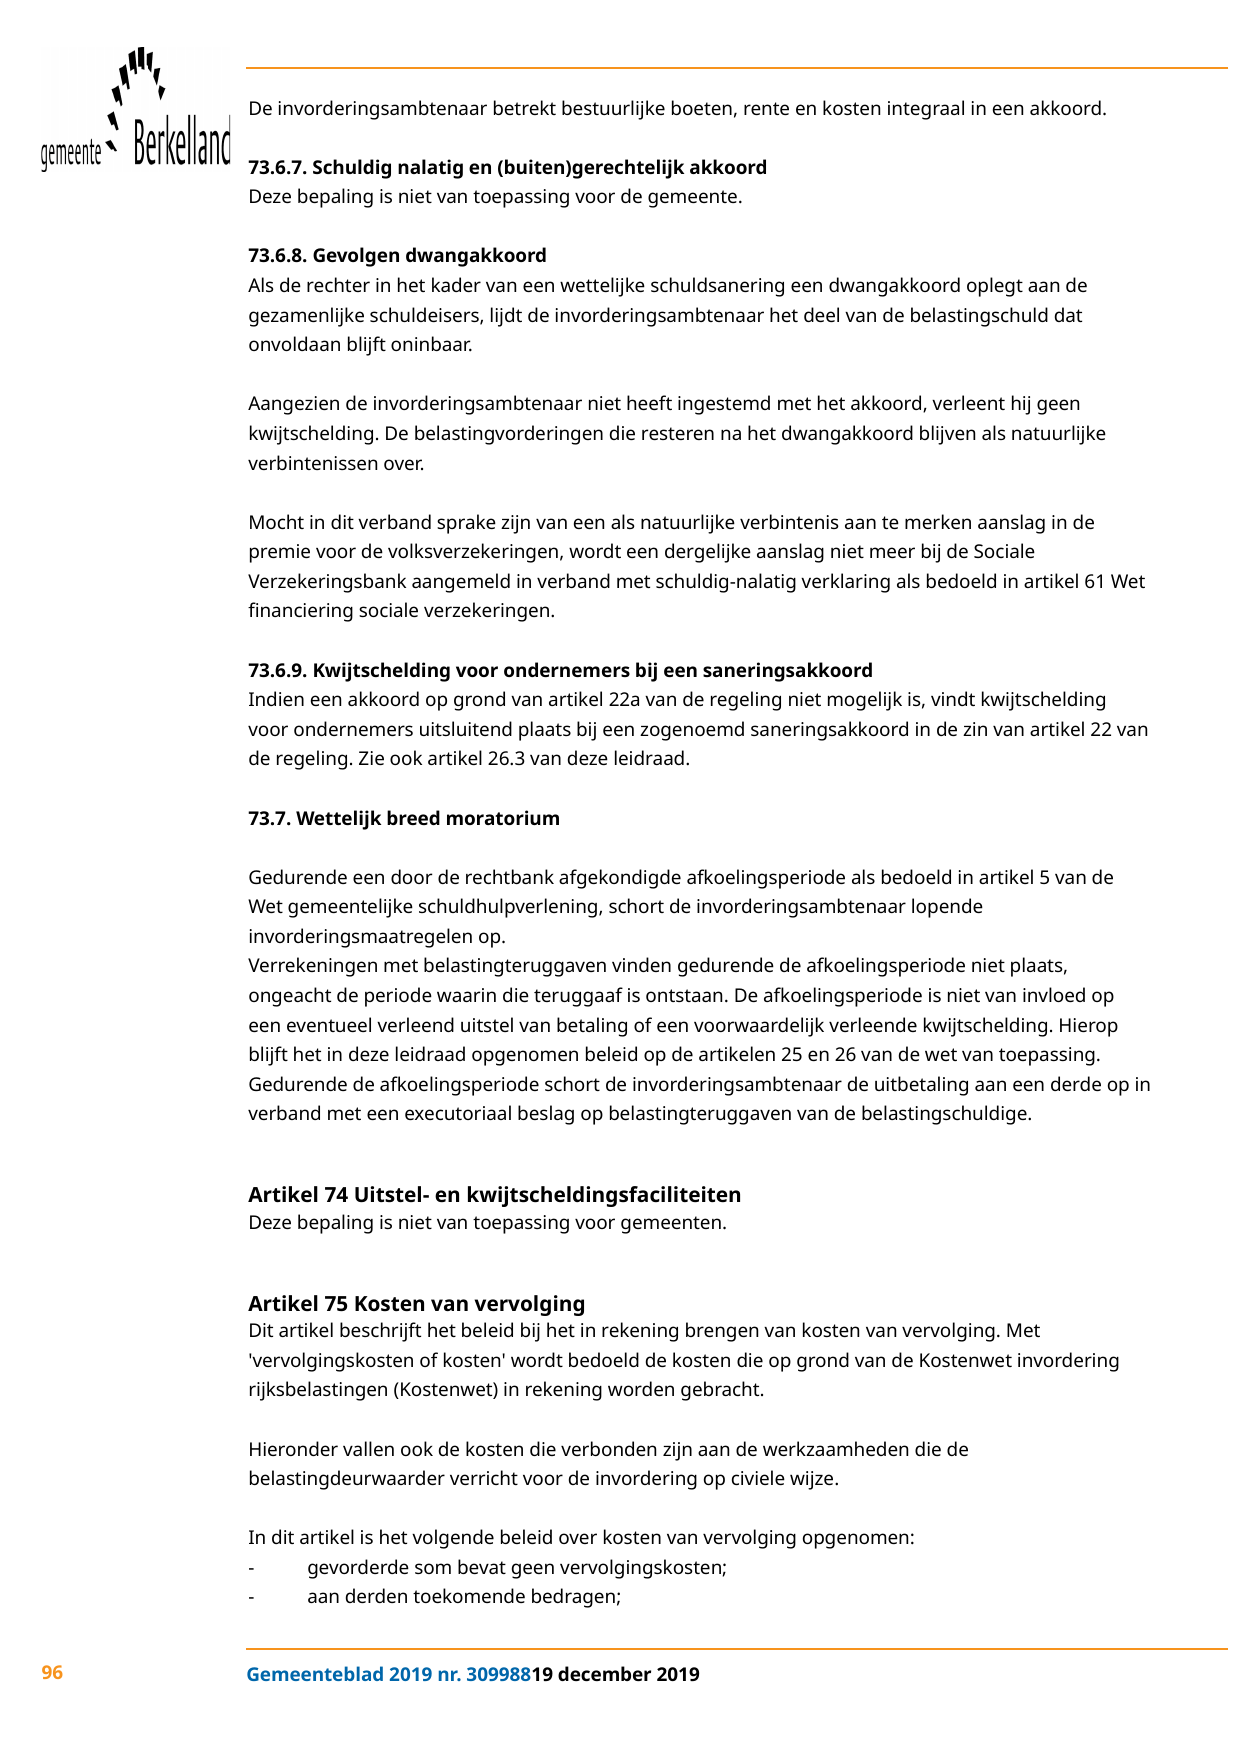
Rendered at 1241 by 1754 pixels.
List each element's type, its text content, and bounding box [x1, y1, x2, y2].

list gevorderde som bevat geen vervolgingskosten; [248, 1554, 1152, 1580]
text Als de rechter in het kader van een wettelijke schuldsanering een dwangakkoord oplegt aan de gezamenlijke schuldeisers, lijdt de invorderingsambtenaar het deel van de belastingschuld dat onvoldaan blijft oninbaar. [248, 272, 1152, 357]
list aan derden toekomende bedragen; [248, 1584, 1152, 1609]
text Artikel 74 Uitstel- en kwijtscheldingsfaciliteiten [248, 1181, 1152, 1209]
text Deze bepaling is niet van toepassing voor gemeenten. [248, 1209, 1152, 1235]
text Verrekeningen met belastingteruggaven vinden gedurende de afkoelingsperiode niet plaats, ongeacht de periode waarin die teruggaaf is ontstaan. De afkoelingsperiode is niet van invloed op een eventueel verleend uitstel van betaling of een voorwaardelijk verleende kwijtschelding. Hierop blijft het in deze leidraad opgenomen beleid op de artikelen 25 en 26 van de wet van toepassing. Gedurende de afkoelingsperiode schort de invorderingsambtenaar de uitbetaling aan een derde op in verband met een executoriaal beslag op belastingteruggaven van de belastingschuldige. [248, 953, 1152, 1126]
text Artikel 75 Kosten van vervolging [248, 1289, 1152, 1317]
text Aangezien de invorderingsambtenaar niet heeft ingestemd met het akkoord, verleent hij geen kwijtschelding. De belastingvorderingen die resteren na het dwangakkoord blijven als natuurlijke verbintenissen over. [248, 391, 1152, 476]
text 73.6.9. Kwijtschelding voor ondernemers bij een saneringsakkoord [248, 657, 1152, 683]
text 73.7. Wettelijk breed moratorium [248, 805, 1152, 831]
picture [41, 47, 231, 172]
text Hieronder vallen ook de kosten die verbonden zijn aan de werkzaamheden die de belastingdeurwaarder verricht voor de invordering op civiele wijze. [248, 1436, 1152, 1491]
text Mocht in dit verband sprake zijn van een als natuurlijke verbintenis aan te merken aanslag in de premie voor de volksverzekeringen, wordt een dergelijke aanslag niet meer bij de Sociale Verzekeringsbank aangemeld in verband met schuldig-nalatig verklaring als bedoeld in artikel 61 Wet financiering sociale verzekeringen. [248, 509, 1152, 623]
text Deze bepaling is niet van toepassing voor de gemeente. [248, 183, 1152, 209]
text In dit artikel is het volgende beleid over kosten van vervolging opgenomen: [248, 1524, 1152, 1550]
text De invorderingsambtenaar betrekt bestuurlijke boeten, rente en kosten integraal in een akkoord. [248, 95, 1152, 121]
text Indien een akkoord op grond van artikel 22a van de regeling niet mogelijk is, vindt kwijtschelding voor ondernemers uitsluitend plaats bij een zogenoemd saneringsakkoord in de zin van artikel 22 van de regeling. Zie ook artikel 26.3 van deze leidraad. [248, 686, 1152, 771]
text Gedurende een door de rechtbank afgekondigde afkoelingsperiode als bedoeld in artikel 5 van de Wet gemeentelijke schuldhulpverlening, schort de invorderingsambtenaar lopende invorderingsmaatregelen op. [248, 864, 1152, 949]
text 73.6.7. Schuldig nalatig en (buiten)gerechtelijk akkoord [248, 154, 1152, 180]
text Dit artikel beschrijft het beleid bij het in rekening brengen van kosten van vervolging. Met 'vervolgingskosten of kosten' wordt bedoeld de kosten die op grond van de Kostenwet invordering rijksbelastingen (Kostenwet) in rekening worden gebracht. [248, 1317, 1152, 1402]
text 73.6.8. Gevolgen dwangakkoord [248, 243, 1152, 268]
